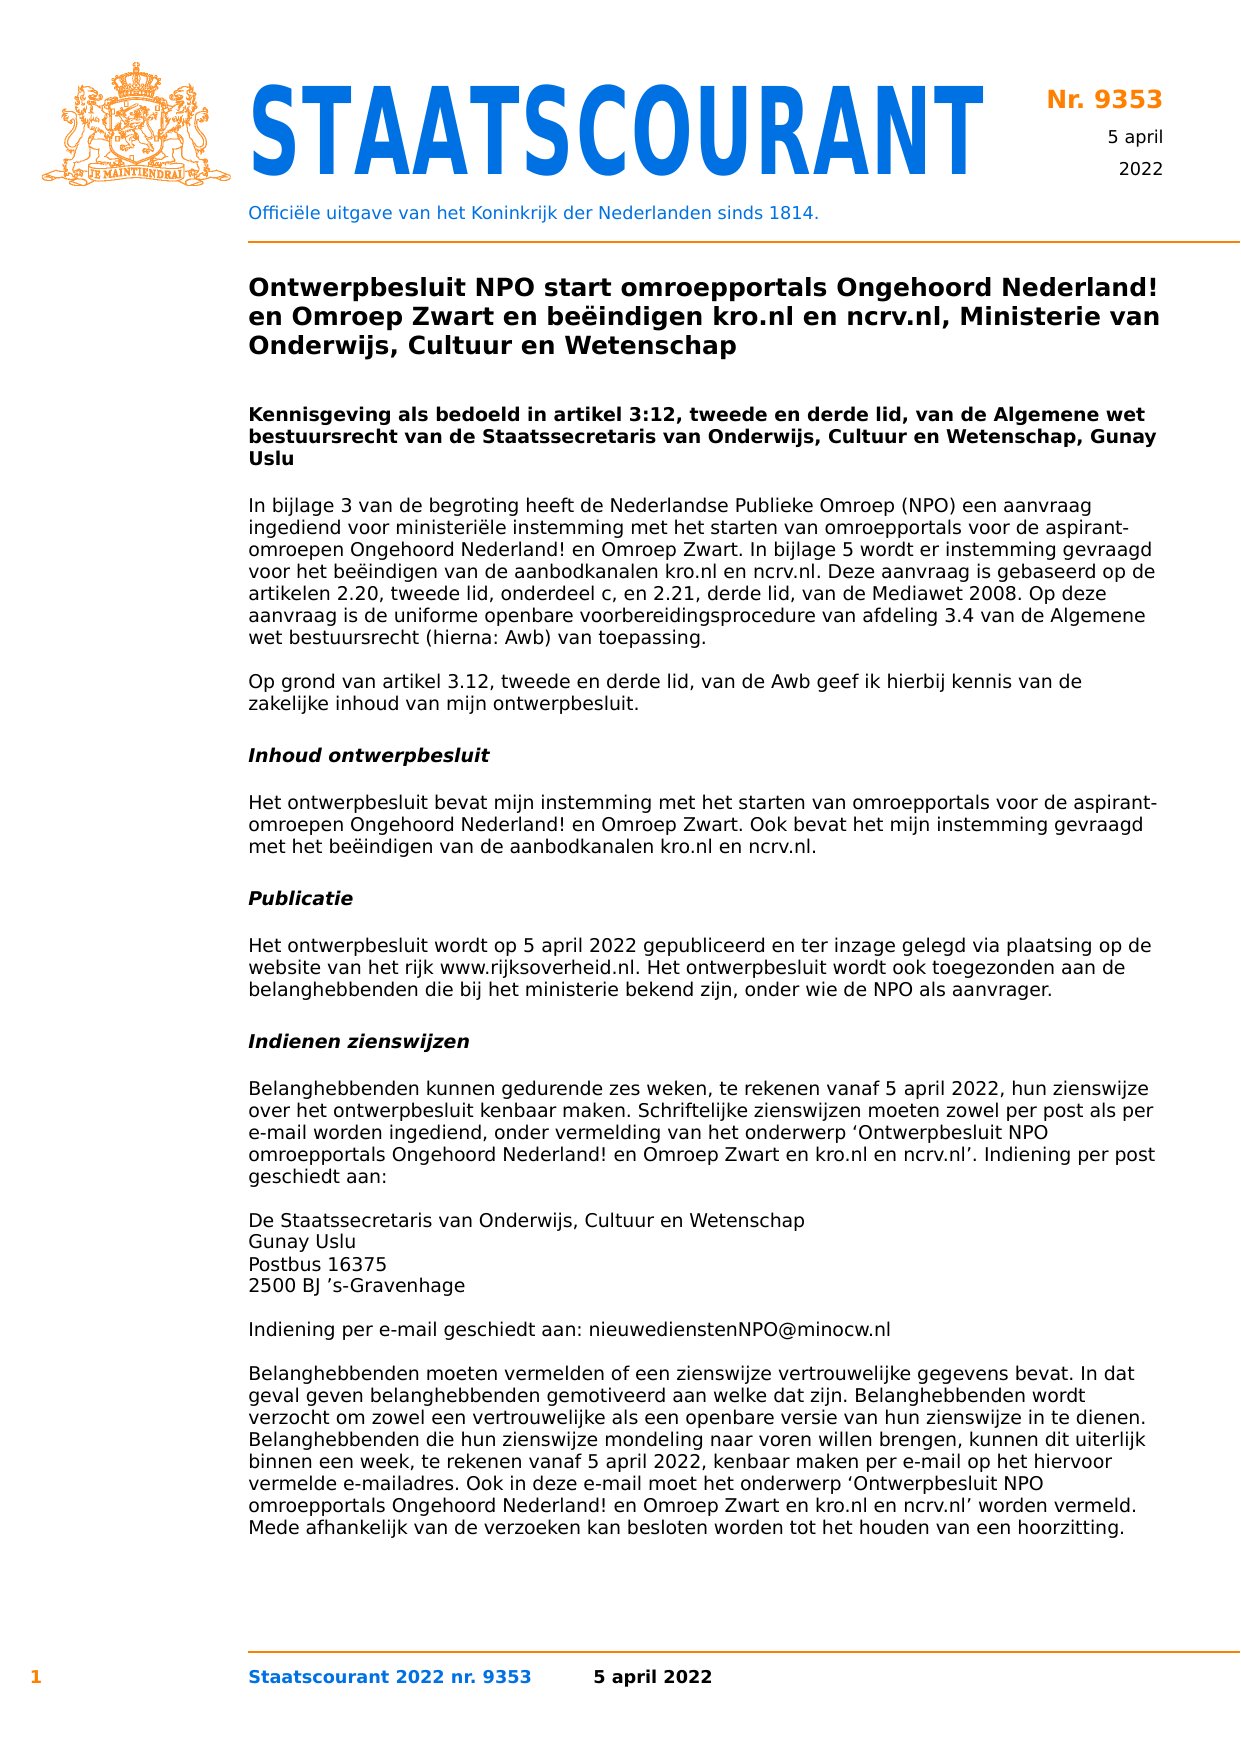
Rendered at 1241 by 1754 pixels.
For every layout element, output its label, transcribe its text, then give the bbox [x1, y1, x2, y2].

text Postbus 16375 [248, 1253, 1163, 1275]
text In bijlage 3 van de begroting heeft de Nederlandse Publieke Omroep (NPO) een aanvraag ingediend voor ministeriële instemming met het starten van omroepportals voor de aspirant-omroepen Ongehoord Nederland! en Omroep Zwart. In bijlage 5 wordt er instemming gevraagd voor het beëindigen van de aanbodkanalen kro.nl en ncrv.nl. Deze aanvraag is gebaseerd op de artikelen 2.20, tweede lid, onderdeel c, en 2.21, derde lid, van de Mediawet 2008. Op deze aanvraag is de uniforme openbare voorbereidingsprocedure van afdeling 3.4 van de Algemene wet bestuursrecht (hierna: Awb) van toepassing. [248, 495, 1163, 649]
table_cell Officiële uitgave van het Koninkrijk der Nederlanden sinds 1814. [248, 203, 1240, 241]
text Het ontwerpbesluit wordt op 5 april 2022 gepubliceerd en ter inzage gelegd via plaatsing op de website van het rijk www.rijksoverheid.nl. Het ontwerpbesluit wordt ook toegezonden aan de belanghebbenden die bij het ministerie bekend zijn, onder wie de NPO als aanvrager. [248, 935, 1163, 1001]
table_cell 2022 [998, 153, 1240, 203]
text Het ontwerpbesluit bevat mijn instemming met het starten van omroepportals voor de aspirant-omroepen Ongehoord Nederland! en Omroep Zwart. Ook bevat het mijn instemming gevraagd met het beëindigen van de aanbodkanalen kro.nl en ncrv.nl. [248, 792, 1163, 858]
subtitle Indienen zienswijzen [248, 1031, 1163, 1053]
text Belanghebbenden die hun zienswijze mondeling naar voren willen brengen, kunnen dit uiterlijk binnen een week, te rekenen vanaf 5 april 2022, kenbaar maken per e-mail op het hiervoor vermelde e-mailadres. Ook in deze e-mail moet het onderwerp ‘Ontwerpbesluit NPO omroepportals Ongehoord Nederland! en Omroep Zwart en kro.nl en ncrv.nl’ worden vermeld. Mede afhankelijk van de verzoeken kan besloten worden tot het houden van een hoorzitting. [248, 1429, 1163, 1539]
subtitle Kennisgeving als bedoeld in artikel 3:12, tweede en derde lid, van de Algemene wet bestuursrecht van de Staatssecretaris van Onderwijs, Cultuur en Wetenschap, Gunay Uslu [248, 404, 1163, 470]
text Belanghebbenden kunnen gedurende zes weken, te rekenen vanaf 5 april 2022, hun zienswijze over het ontwerpbesluit kenbaar maken. Schriftelijke zienswijzen moeten zowel per post als per e-mail worden ingediend, onder vermelding van het onderwerp ‘Ontwerpbesluit NPO omroepportals Ongehoord Nederland! en Omroep Zwart en kro.nl en ncrv.nl’. Indiening per post geschiedt aan: [248, 1078, 1163, 1188]
subtitle Inhoud ontwerpbesluit [248, 745, 1163, 767]
text Gunay Uslu [248, 1231, 1163, 1253]
table_cell 5 april [998, 121, 1240, 153]
text Belanghebbenden moeten vermelden of een zienswijze vertrouwelijke gegevens bevat. In dat geval geven belanghebbenden gemotiveerd aan welke dat zijn. Belanghebbenden wordt verzocht om zowel een vertrouwelijke als een openbare versie van hun zienswijze in te dienen. [248, 1363, 1163, 1429]
subtitle Ontwerpbesluit NPO start omroepportals Ongehoord Nederland! en Omroep Zwart en beëindigen kro.nl en ncrv.nl, Ministerie van Onderwijs, Cultuur en Wetenschap [248, 273, 1163, 361]
text De Staatssecretaris van Onderwijs, Cultuur en Wetenschap [248, 1209, 1163, 1231]
picture [41, 62, 231, 186]
text Indiening per e-mail geschiedt aan: nieuwedienstenNPO@minocw.nl [248, 1319, 1163, 1341]
table_header Nr. 9353 [998, 62, 1240, 121]
subtitle Publicatie [248, 888, 1163, 910]
table_header STAATSCOURANT [248, 62, 998, 203]
text 2500 BJ ’s-Gravenhage [248, 1275, 1163, 1297]
text Op grond van artikel 3.12, tweede en derde lid, van de Awb geef ik hierbij kennis van de zakelijke inhoud van mijn ontwerpbesluit. [248, 671, 1163, 715]
table_header [25, 62, 248, 241]
